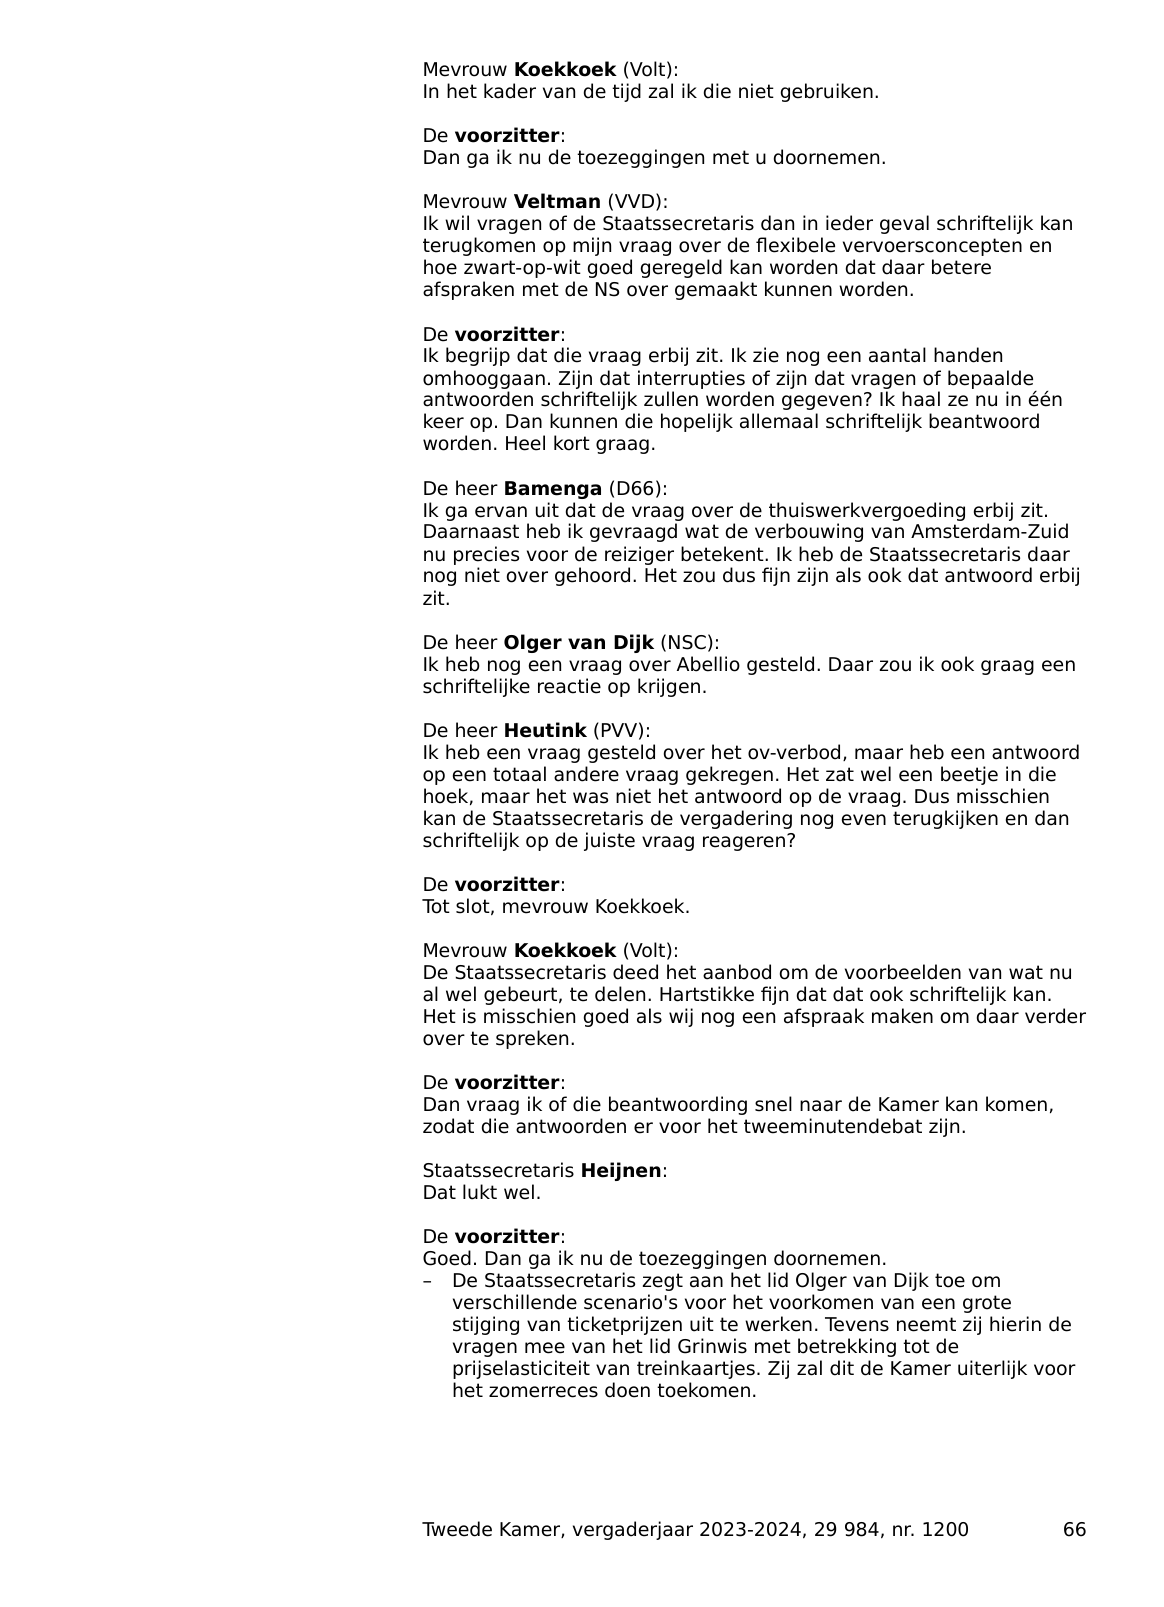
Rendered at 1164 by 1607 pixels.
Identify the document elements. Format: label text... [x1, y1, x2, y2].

text Goed. Dan ga ik nu de toezeggingen doornemen. [422, 1248, 1087, 1270]
text Ik ga ervan uit dat de vraag over de thuiswerkvergoeding erbij zit. Daarnaast heb ik gevraagd wat de verbouwing van Amsterdam-Zuid nu precies voor de reiziger betekent. Ik heb de Staatssecretaris daar nog niet over gehoord. Het zou dus fijn zijn als ook dat antwoord erbij zit. [422, 499, 1087, 609]
text De voorzitter: [422, 323, 1087, 345]
text De heer Bamenga (D66): [422, 477, 1087, 499]
text Ik begrijp dat die vraag erbij zit. Ik zie nog een aantal handen omhooggaan. Zijn dat interrupties of zijn dat vragen of bepaalde antwoorden schriftelijk zullen worden gegeven? Ik haal ze nu in één keer op. Dan kunnen die hopelijk allemaal schriftelijk beantwoord worden. Heel kort graag. [422, 345, 1087, 455]
text De heer Olger van Dijk (NSC): [422, 632, 1087, 653]
text De heer Heutink (PVV): [422, 720, 1087, 742]
text In het kader van de tijd zal ik die niet gebruiken. [422, 81, 1087, 103]
text – De Staatssecretaris zegt aan het lid Olger van Dijk toe om verschillende scenario's voor het voorkomen van een grote stijging van ticketprijzen uit te werken. Tevens neemt zij hierin de vragen mee van het lid Grinwis met betrekking tot de prijselasticiteit van treinkaartjes. Zij zal dit de Kamer uiterlijk voor het zomerreces doen toekomen. [422, 1270, 1087, 1402]
text Ik wil vragen of de Staatssecretaris dan in ieder geval schriftelijk kan terugkomen op mijn vraag over de flexibele vervoersconcepten en hoe zwart-op-wit goed geregeld kan worden dat daar betere afspraken met de NS over gemaakt kunnen worden. [422, 213, 1087, 301]
text Dat lukt wel. [422, 1182, 1087, 1204]
text Mevrouw Koekkoek (Volt): [422, 59, 1087, 81]
text De voorzitter: [422, 1072, 1087, 1094]
text De voorzitter: [422, 125, 1087, 147]
text Ik heb een vraag gesteld over het ov-verbod, maar heb een antwoord op een totaal andere vraag gekregen. Het zat wel een beetje in die hoek, maar het was niet het antwoord op de vraag. Dus misschien kan de Staatssecretaris de vergadering nog even terugkijken en dan schriftelijk op de juiste vraag reageren? [422, 742, 1087, 852]
text Dan vraag ik of die beantwoording snel naar de Kamer kan komen, zodat die antwoorden er voor het tweeminutendebat zijn. [422, 1094, 1087, 1138]
text Mevrouw Koekkoek (Volt): [422, 940, 1087, 962]
text Dan ga ik nu de toezeggingen met u doornemen. [422, 147, 1087, 169]
text De voorzitter: [422, 1226, 1087, 1248]
text Tot slot, mevrouw Koekkoek. [422, 896, 1087, 918]
text Staatssecretaris Heijnen: [422, 1160, 1087, 1182]
text De Staatssecretaris deed het aanbod om de voorbeelden van wat nu al wel gebeurt, te delen. Hartstikke fijn dat dat ook schriftelijk kan. Het is misschien goed als wij nog een afspraak maken om daar verder over te spreken. [422, 962, 1087, 1050]
text De voorzitter: [422, 874, 1087, 896]
text Ik heb nog een vraag over Abellio gesteld. Daar zou ik ook graag een schriftelijke reactie op krijgen. [422, 653, 1087, 697]
text Mevrouw Veltman (VVD): [422, 191, 1087, 213]
